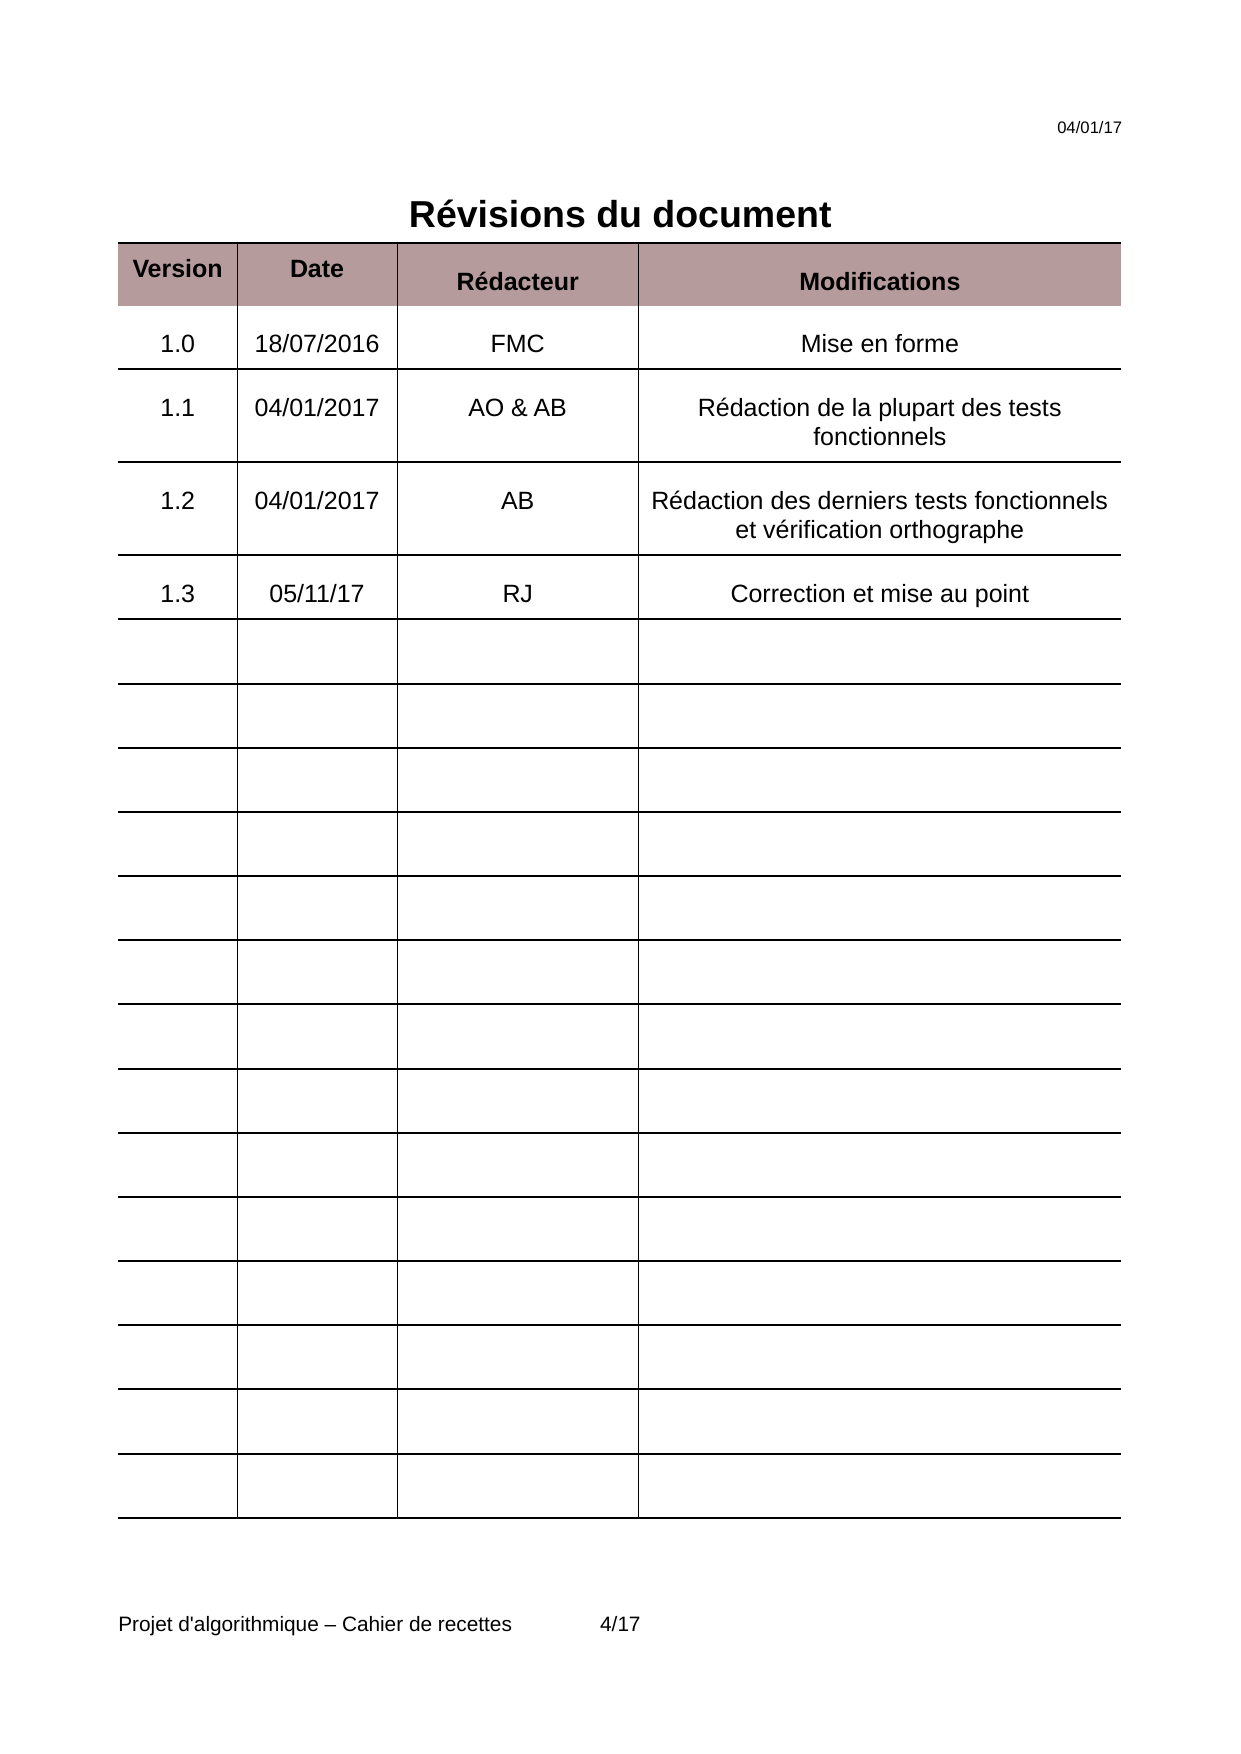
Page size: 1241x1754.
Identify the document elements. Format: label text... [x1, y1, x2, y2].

table_cell [398, 1005, 638, 1067]
table_cell [238, 749, 397, 811]
table_cell [639, 749, 1121, 811]
table_cell [238, 1134, 397, 1196]
table_cell Correction et mise au point [639, 556, 1121, 618]
table_cell [398, 941, 638, 1003]
text Révisions du document [118, 192, 1122, 236]
table_cell [639, 1198, 1121, 1260]
table_cell 04/01/2017 [238, 370, 397, 461]
table_cell [639, 1326, 1121, 1388]
table_header Version [118, 244, 237, 306]
table_cell 05/11/17 [238, 556, 397, 618]
table_cell 1.3 [118, 556, 237, 618]
table_cell [238, 685, 397, 747]
table_cell [118, 941, 237, 1003]
table_cell [238, 877, 397, 939]
table_cell [398, 1390, 638, 1452]
table_cell [238, 1390, 397, 1452]
table_cell [118, 1070, 237, 1132]
table_cell [118, 620, 237, 682]
table_cell [118, 1198, 237, 1260]
table_cell [118, 813, 237, 875]
table_cell [118, 685, 237, 747]
table_cell [118, 1262, 237, 1324]
table_cell AO & AB [398, 370, 638, 461]
table_cell [398, 1455, 638, 1517]
table_cell [238, 1070, 397, 1132]
table_cell [639, 1390, 1121, 1452]
table_cell AB [398, 463, 638, 554]
table_cell [639, 685, 1121, 747]
table_cell 1.0 [118, 306, 237, 368]
table_cell [639, 1262, 1121, 1324]
table_cell 1.1 [118, 370, 237, 461]
table_cell [118, 749, 237, 811]
table_cell [398, 749, 638, 811]
table_cell Rédaction de la plupart des tests fonctionnels [639, 370, 1121, 461]
table_cell [398, 813, 638, 875]
table_cell [398, 685, 638, 747]
table_cell [398, 1134, 638, 1196]
table_cell RJ [398, 556, 638, 618]
table_cell [639, 1070, 1121, 1132]
table_cell 1.2 [118, 463, 237, 554]
table_header Modifications [639, 244, 1121, 306]
table_cell [398, 1262, 638, 1324]
table_cell 18/07/2016 [238, 306, 397, 368]
table_cell [118, 1134, 237, 1196]
table_cell FMC [398, 306, 638, 368]
table_cell [398, 1326, 638, 1388]
table_cell [398, 877, 638, 939]
table_cell [118, 1326, 237, 1388]
table_cell [639, 941, 1121, 1003]
table_cell [238, 620, 397, 682]
table_cell [118, 1390, 237, 1452]
table_cell [238, 1326, 397, 1388]
table_cell [398, 1198, 638, 1260]
table_cell [639, 1005, 1121, 1067]
table_cell [238, 813, 397, 875]
table_cell Mise en forme [639, 306, 1121, 368]
table_cell [238, 941, 397, 1003]
table_cell [238, 1262, 397, 1324]
table_cell [639, 813, 1121, 875]
table_cell [639, 877, 1121, 939]
table_cell [639, 1134, 1121, 1196]
table_cell [238, 1455, 397, 1517]
table_cell [639, 620, 1121, 682]
table_cell [398, 620, 638, 682]
table_header Date [238, 244, 397, 306]
table_cell Rédaction des derniers tests fonctionnels et vérification orthographe [639, 463, 1121, 554]
table_cell [639, 1455, 1121, 1517]
table_cell 04/01/2017 [238, 463, 397, 554]
table_cell [398, 1070, 638, 1132]
table_header Rédacteur [398, 244, 638, 306]
table_cell [118, 1005, 237, 1067]
table_cell [118, 877, 237, 939]
table_cell [238, 1198, 397, 1260]
table_cell [118, 1455, 237, 1517]
table_cell [238, 1005, 397, 1067]
